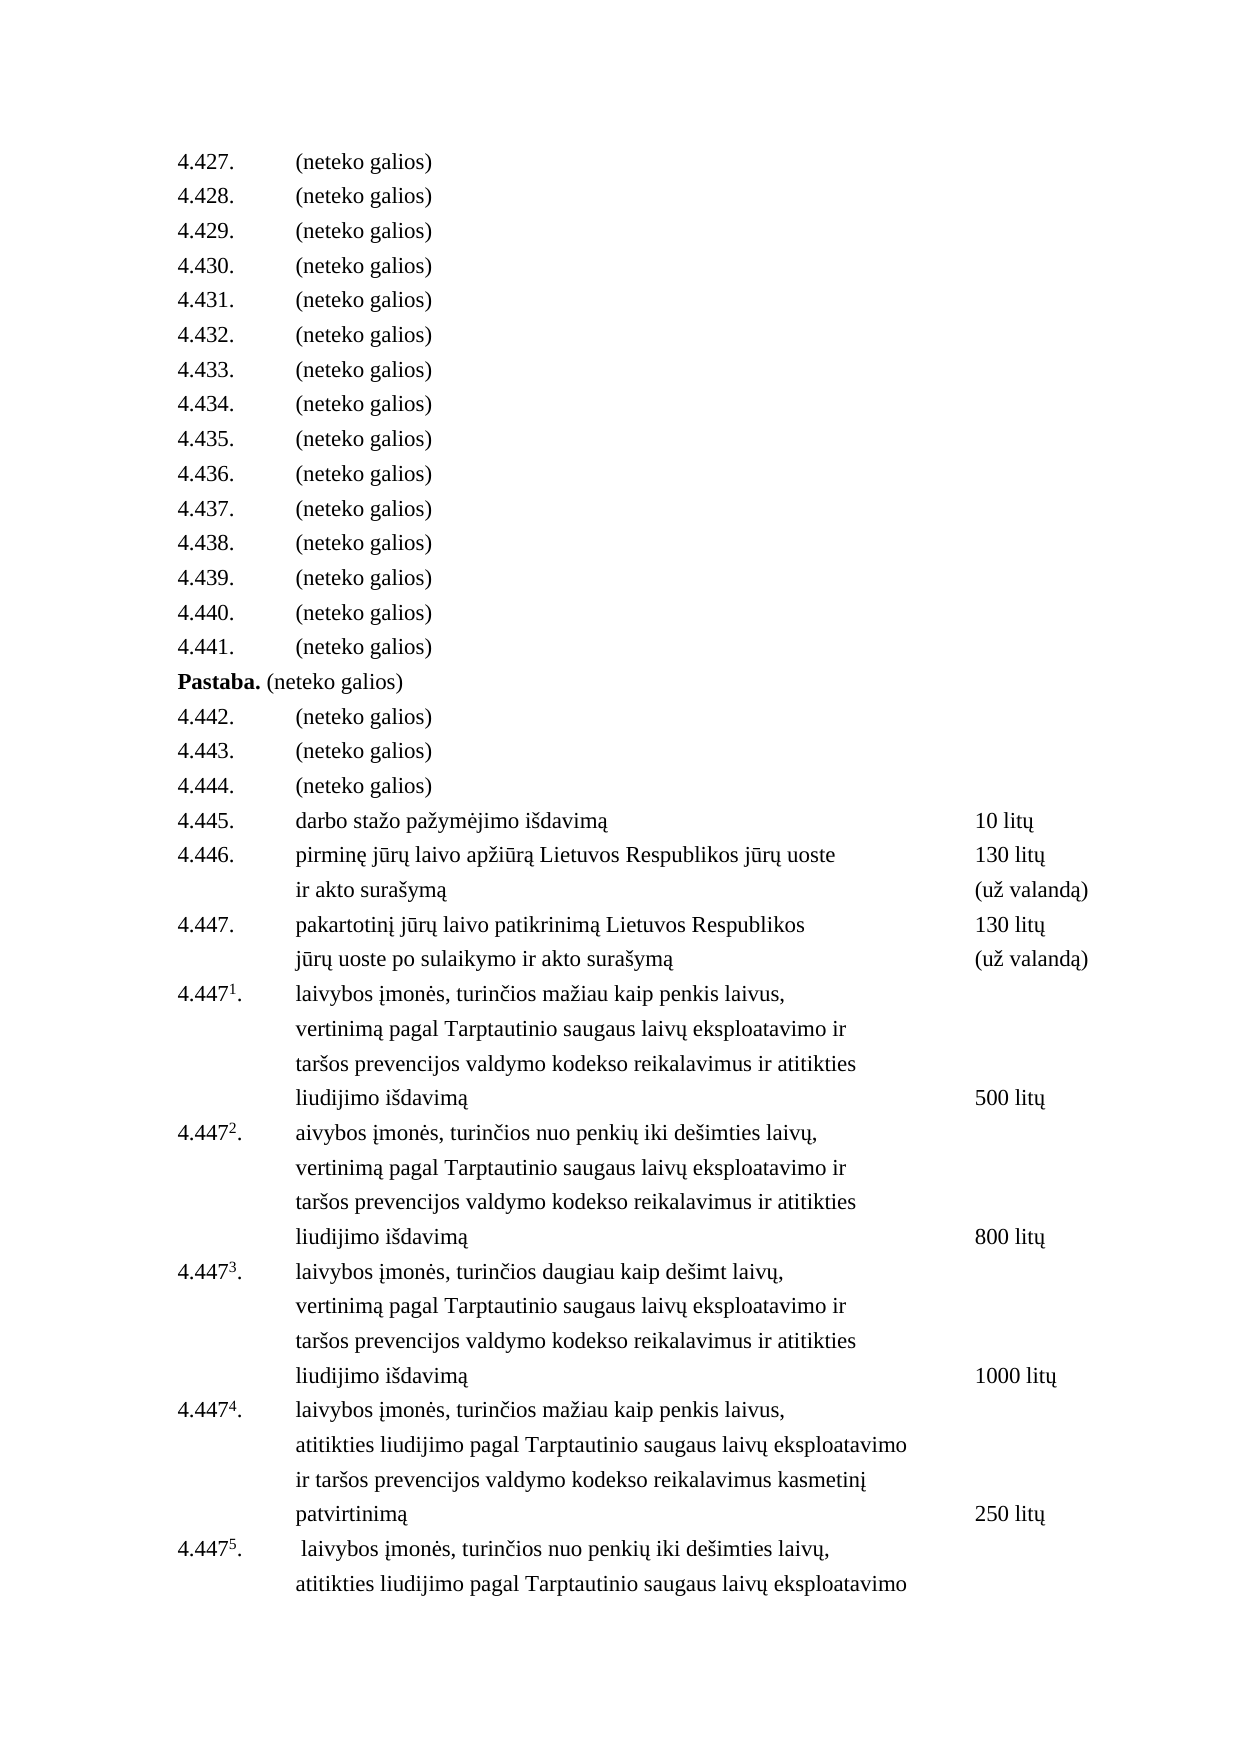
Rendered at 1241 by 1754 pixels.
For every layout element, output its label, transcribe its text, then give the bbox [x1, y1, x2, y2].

text jūrų uoste po sulaikymo ir akto surašymą (už valandą) [177, 946, 1122, 972]
text vertinimą pagal Tarptautinio saugaus laivų eksploatavimo ir [295, 1154, 1122, 1180]
text 4.4475. laivybos įmonės, turinčios nuo penkių iki dešimties laivų, [177, 1535, 1122, 1562]
text 4.443. (neteko galios) [177, 737, 1122, 764]
text vertinimą pagal Tarptautinio saugaus laivų eksploatavimo ir [295, 1015, 1122, 1041]
text 4.427. (neteko galios) [177, 148, 1122, 174]
text 4.4474. laivybos įmonės, turinčios mažiau kaip penkis laivus, [177, 1396, 1122, 1423]
text liudijimo išdavimą 500 litų [295, 1084, 1122, 1111]
text 4.434. (neteko galios) [177, 391, 1122, 417]
text 4.440. (neteko galios) [177, 599, 1122, 625]
text 4.4471. laivybos įmonės, turinčios mažiau kaip penkis laivus, [177, 980, 1122, 1007]
text 4.439. (neteko galios) [177, 564, 1122, 590]
text atitikties liudijimo pagal Tarptautinio saugaus laivų eksploatavimo [295, 1431, 1122, 1457]
text 4.433. (neteko galios) [177, 356, 1122, 382]
text 4.442. (neteko galios) [177, 703, 1122, 729]
text 4.429. (neteko galios) [177, 217, 1122, 243]
text 4.428. (neteko galios) [177, 182, 1122, 209]
text 4.435. (neteko galios) [177, 425, 1122, 452]
text 4.437. (neteko galios) [177, 494, 1122, 521]
text 4.4473. laivybos įmonės, turinčios daugiau kaip dešimt laivų, [177, 1258, 1122, 1284]
text taršos prevencijos valdymo kodekso reikalavimus ir atitikties [295, 1049, 1122, 1076]
text 4.430. (neteko galios) [177, 252, 1122, 278]
text taršos prevencijos valdymo kodekso reikalavimus ir atitikties [295, 1327, 1122, 1353]
text 4.445. darbo stažo pažymėjimo išdavimą 10 litų [177, 807, 1122, 833]
text patvirtinimą 250 litų [295, 1501, 1122, 1527]
text 4.447. pakartotinį jūrų laivo patikrinimą Lietuvos Respublikos 130 litų [177, 911, 1122, 937]
text liudijimo išdavimą 1000 litų [295, 1362, 1122, 1388]
text 4.432. (neteko galios) [177, 321, 1122, 347]
text taršos prevencijos valdymo kodekso reikalavimus ir atitikties [295, 1188, 1122, 1215]
text 4.444. (neteko galios) [177, 772, 1122, 798]
text ir akto surašymą (už valandą) [177, 876, 1122, 902]
text 4.446. pirminę jūrų laivo apžiūrą Lietuvos Respublikos jūrų uoste 130 litų [177, 841, 1122, 868]
text atitikties liudijimo pagal Tarptautinio saugaus laivų eksploatavimo [295, 1570, 1122, 1596]
text Pastaba. (neteko galios) [177, 668, 1122, 694]
text 4.4472. aivybos įmonės, turinčios nuo penkių iki dešimties laivų, [177, 1119, 1122, 1145]
text 4.438. (neteko galios) [177, 529, 1122, 556]
text 4.441. (neteko galios) [177, 633, 1122, 660]
text vertinimą pagal Tarptautinio saugaus laivų eksploatavimo ir [295, 1292, 1122, 1319]
text liudijimo išdavimą 800 litų [295, 1223, 1122, 1249]
text ir taršos prevencijos valdymo kodekso reikalavimus kasmetinį [295, 1466, 1122, 1492]
text 4.431. (neteko galios) [177, 286, 1122, 313]
text 4.436. (neteko galios) [177, 460, 1122, 486]
